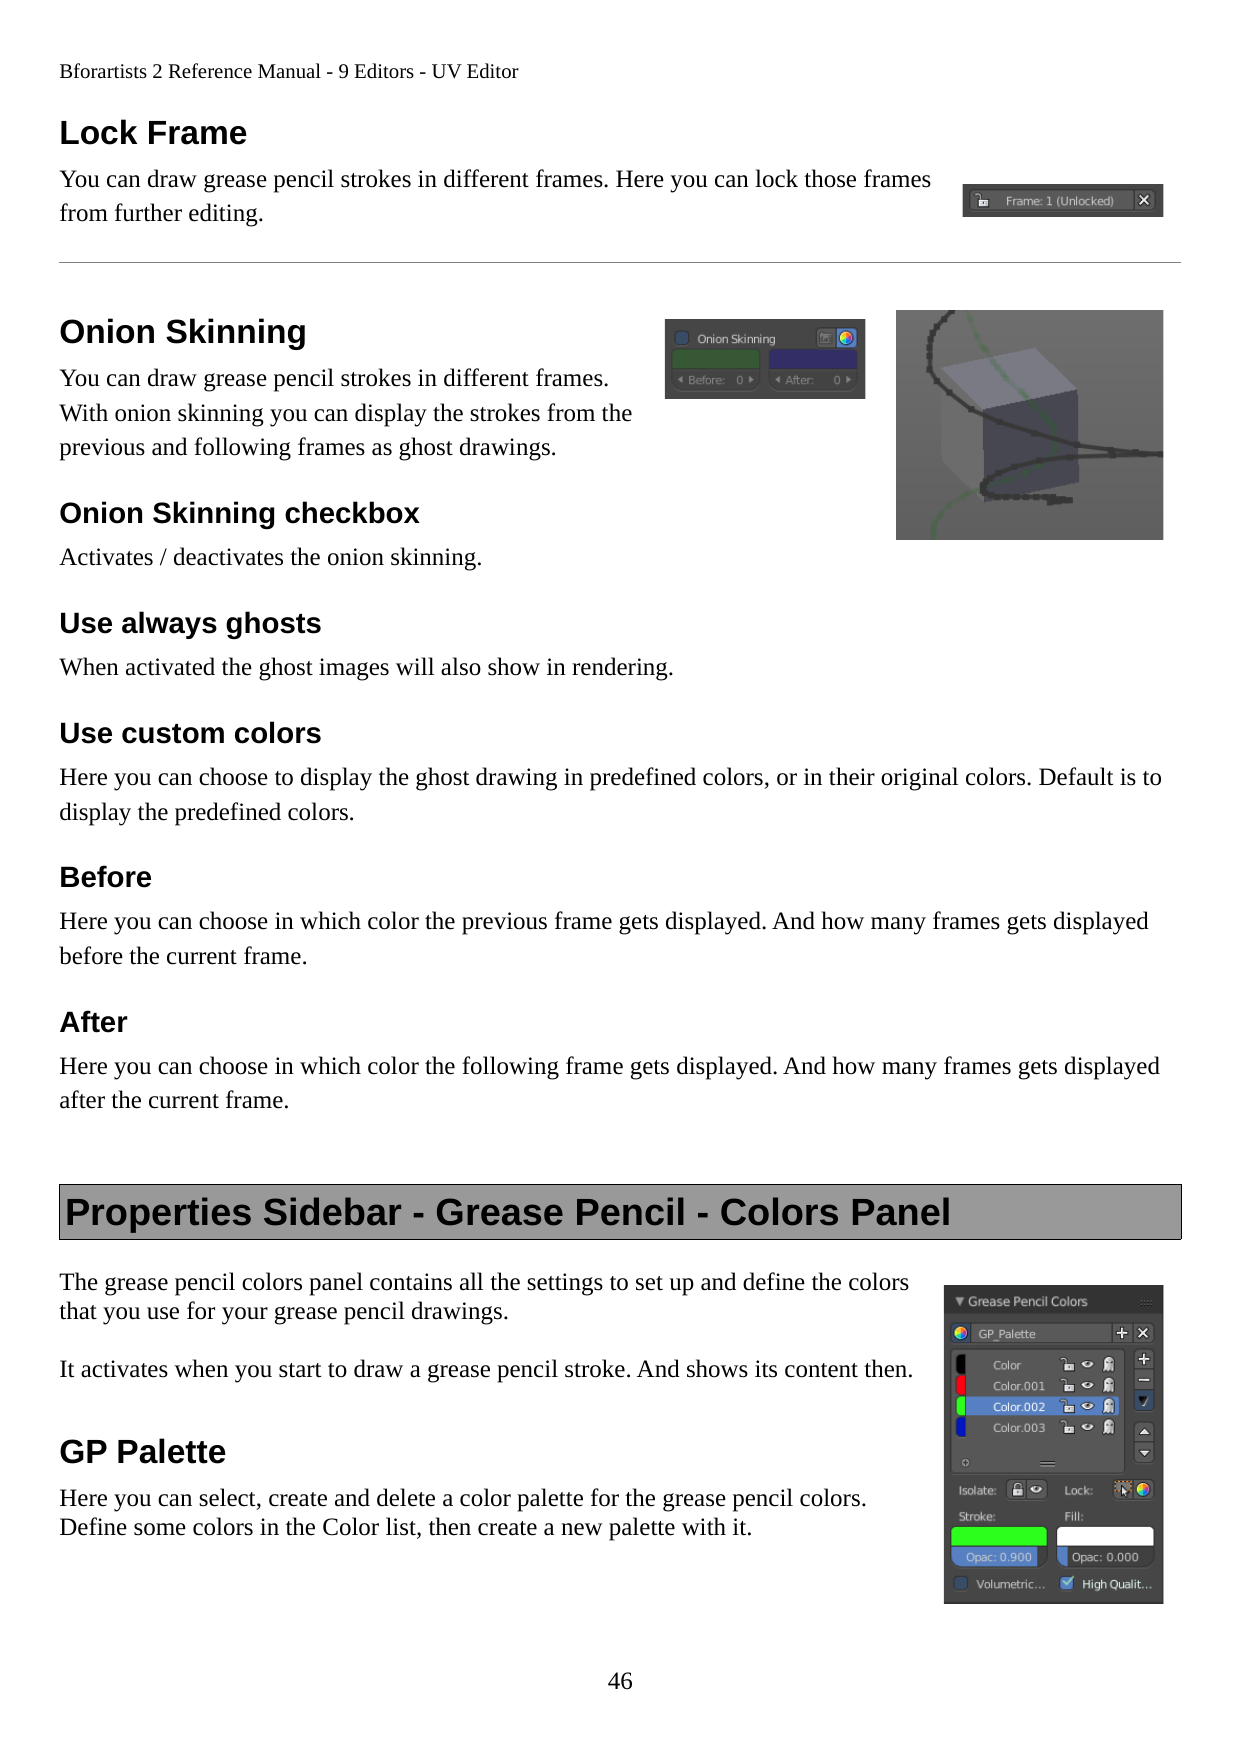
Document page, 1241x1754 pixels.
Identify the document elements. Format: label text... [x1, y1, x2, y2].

subtitle Use custom colors [59, 716, 1181, 749]
subtitle Lock Frame [59, 113, 1181, 151]
text You can draw grease pencil strokes in different frames. Here you can lock those frames from further editing. [59, 164, 1181, 227]
table_header Properties Sidebar - Grease Pencil - Colors Panel [60, 1185, 1181, 1239]
subtitle GP Palette [59, 1432, 943, 1471]
subtitle [1164, 496, 1181, 530]
text Here you can choose in which color the following frame gets displayed. And how many frames gets displayed after the current frame. [59, 1051, 1181, 1114]
text When activated the ghost images will also show in rendering. [59, 652, 1181, 681]
text The grease pencil colors panel contains all the settings to set up and define the colors that you use for your grease pencil drawings. [59, 1267, 1181, 1325]
subtitle [1164, 312, 1181, 351]
text Here you can choose in which color the previous frame gets displayed. And how many frames gets displayed before the current frame. [59, 906, 1181, 970]
subtitle After [59, 1004, 1181, 1038]
text You can draw grease pencil strokes in different frames. With onion skinning you can display the strokes from the previous and following frames as ghost drawings. [59, 363, 896, 461]
picture [943, 1285, 1164, 1604]
picture [896, 310, 1164, 540]
subtitle Use always ghosts [59, 606, 1181, 640]
subtitle Onion Skinning [59, 312, 896, 351]
picture [664, 319, 866, 399]
text Here you can select, create and delete a color palette for the grease pencil colors. Define some colors in the Color list, then create a new palette with it. [59, 1483, 943, 1541]
text It activates when you start to draw a grease pencil stroke. And shows its content then. [59, 1354, 943, 1382]
text Here you can choose to display the ghost drawing in predefined colors, or in their original colors. Default is to display the predefined colors. [59, 762, 1181, 825]
subtitle [1164, 1432, 1181, 1471]
subtitle Onion Skinning checkbox [59, 496, 896, 530]
subtitle Before [59, 860, 1181, 894]
text Activates / deactivates the onion skinning. [59, 542, 1181, 571]
picture [962, 184, 1164, 217]
